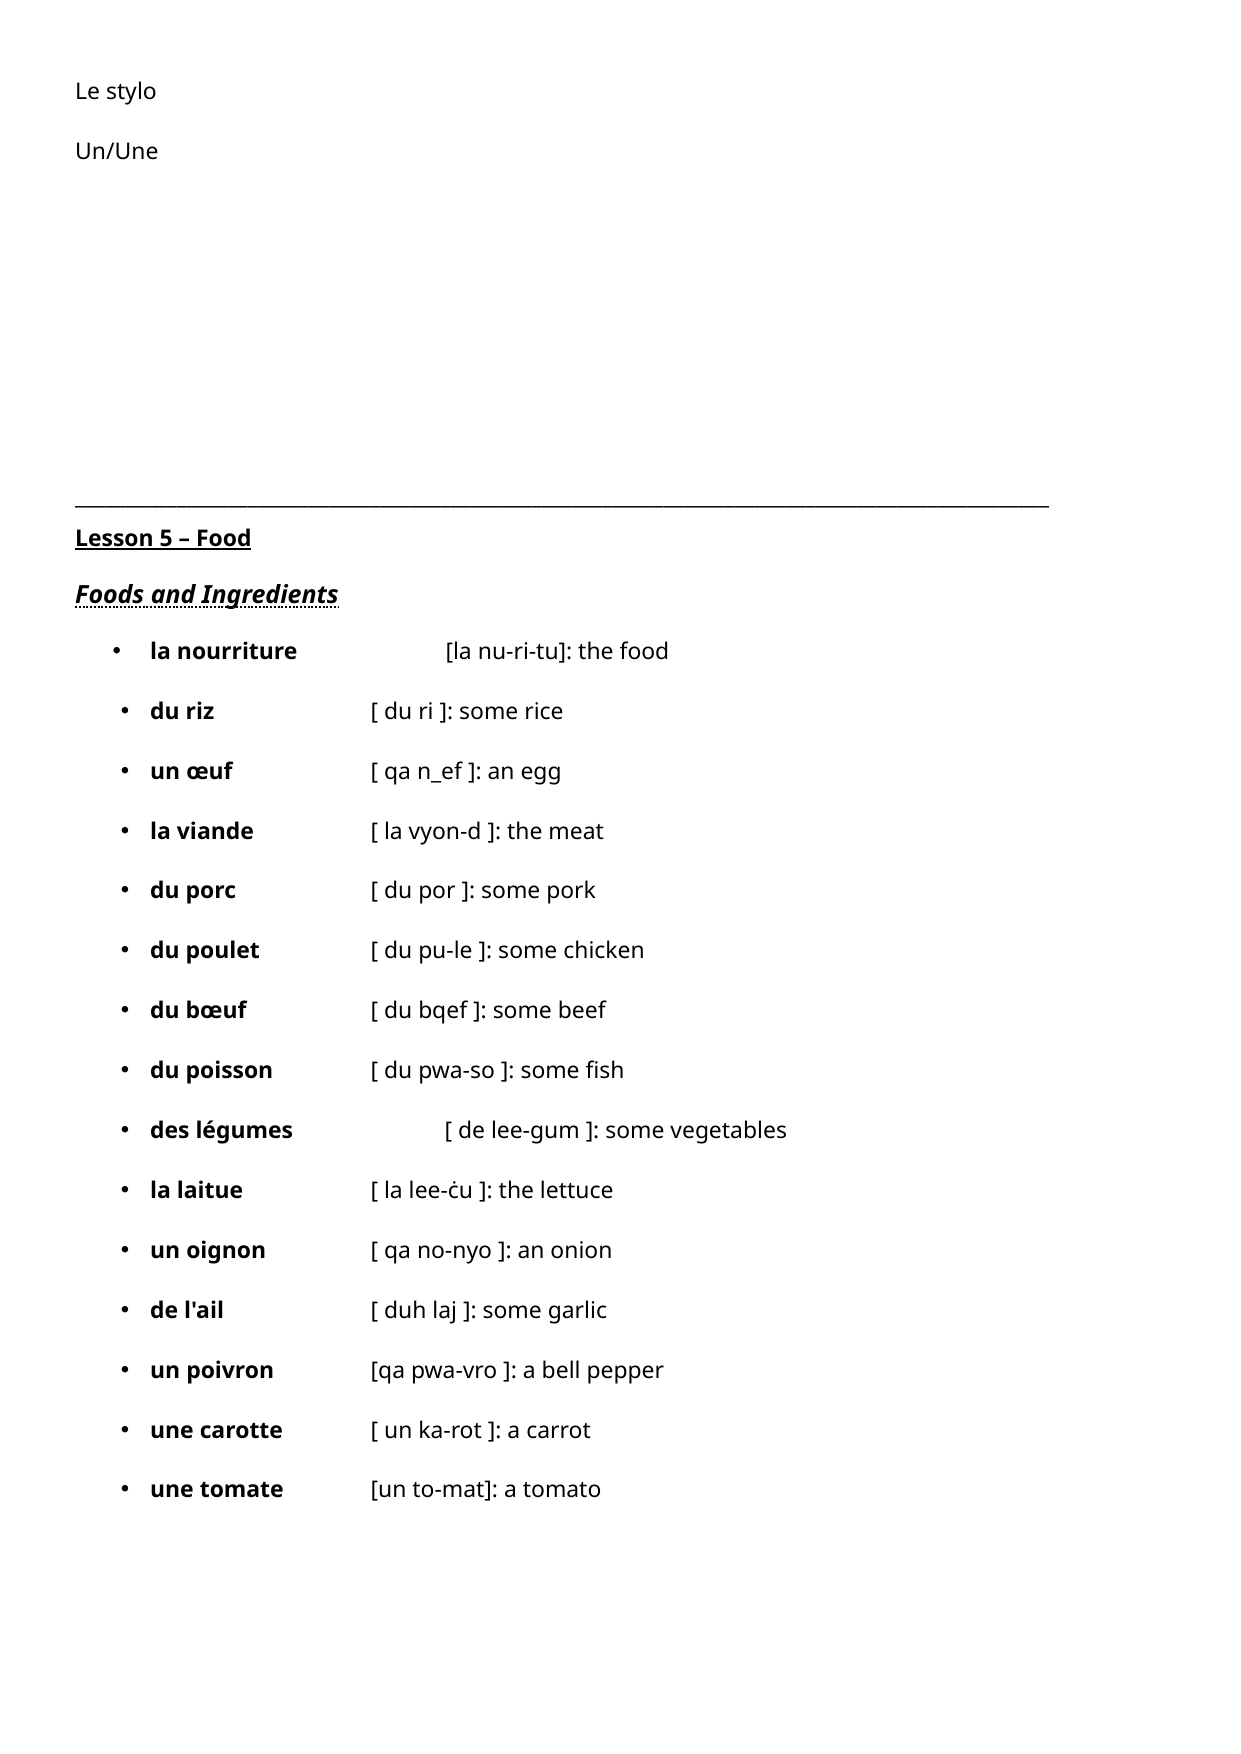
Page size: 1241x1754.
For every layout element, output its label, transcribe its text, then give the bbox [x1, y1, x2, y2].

list la viande [ la vyon-d ]: the meat [121, 814, 1165, 846]
list des légumes [ de lee-gum ]: some vegetables [121, 1114, 1165, 1145]
text Un/Une [75, 135, 1165, 166]
list de l'ail [ duh laj ]: some garlic [121, 1294, 1165, 1325]
list un œuf [ qa n_ef ]: an egg [121, 755, 1165, 786]
list la laitue [ la lee-ċu ]: the lettuce [121, 1174, 1165, 1205]
list du riz [ du ri ]: some rice [121, 695, 1165, 726]
text Le stylo [75, 75, 1165, 106]
list un oignon [ qa no-nyo ]: an onion [121, 1234, 1165, 1265]
list du poisson [ du pwa-so ]: some fish [121, 1054, 1165, 1085]
list la nourriture [la nu-ri-tu]: the food [112, 635, 1165, 666]
list une tomate [un to-mat]: a tomato [121, 1473, 1165, 1505]
list du porc [ du por ]: some pork [121, 874, 1165, 906]
list du poulet [ du pu-le ]: some chicken [121, 934, 1165, 966]
list du bœuf [ du bqef ]: some beef [121, 994, 1165, 1026]
subtitle Foods and Ingredients [75, 577, 1165, 611]
list une carotte [ un ka-rot ]: a carrot [121, 1413, 1165, 1445]
text ________________________________________________________________________________________________ [75, 480, 1165, 511]
list un poivron [qa pwa-vro ]: a bell pepper [121, 1354, 1165, 1385]
subtitle Lesson 5 – Food [75, 522, 1165, 553]
